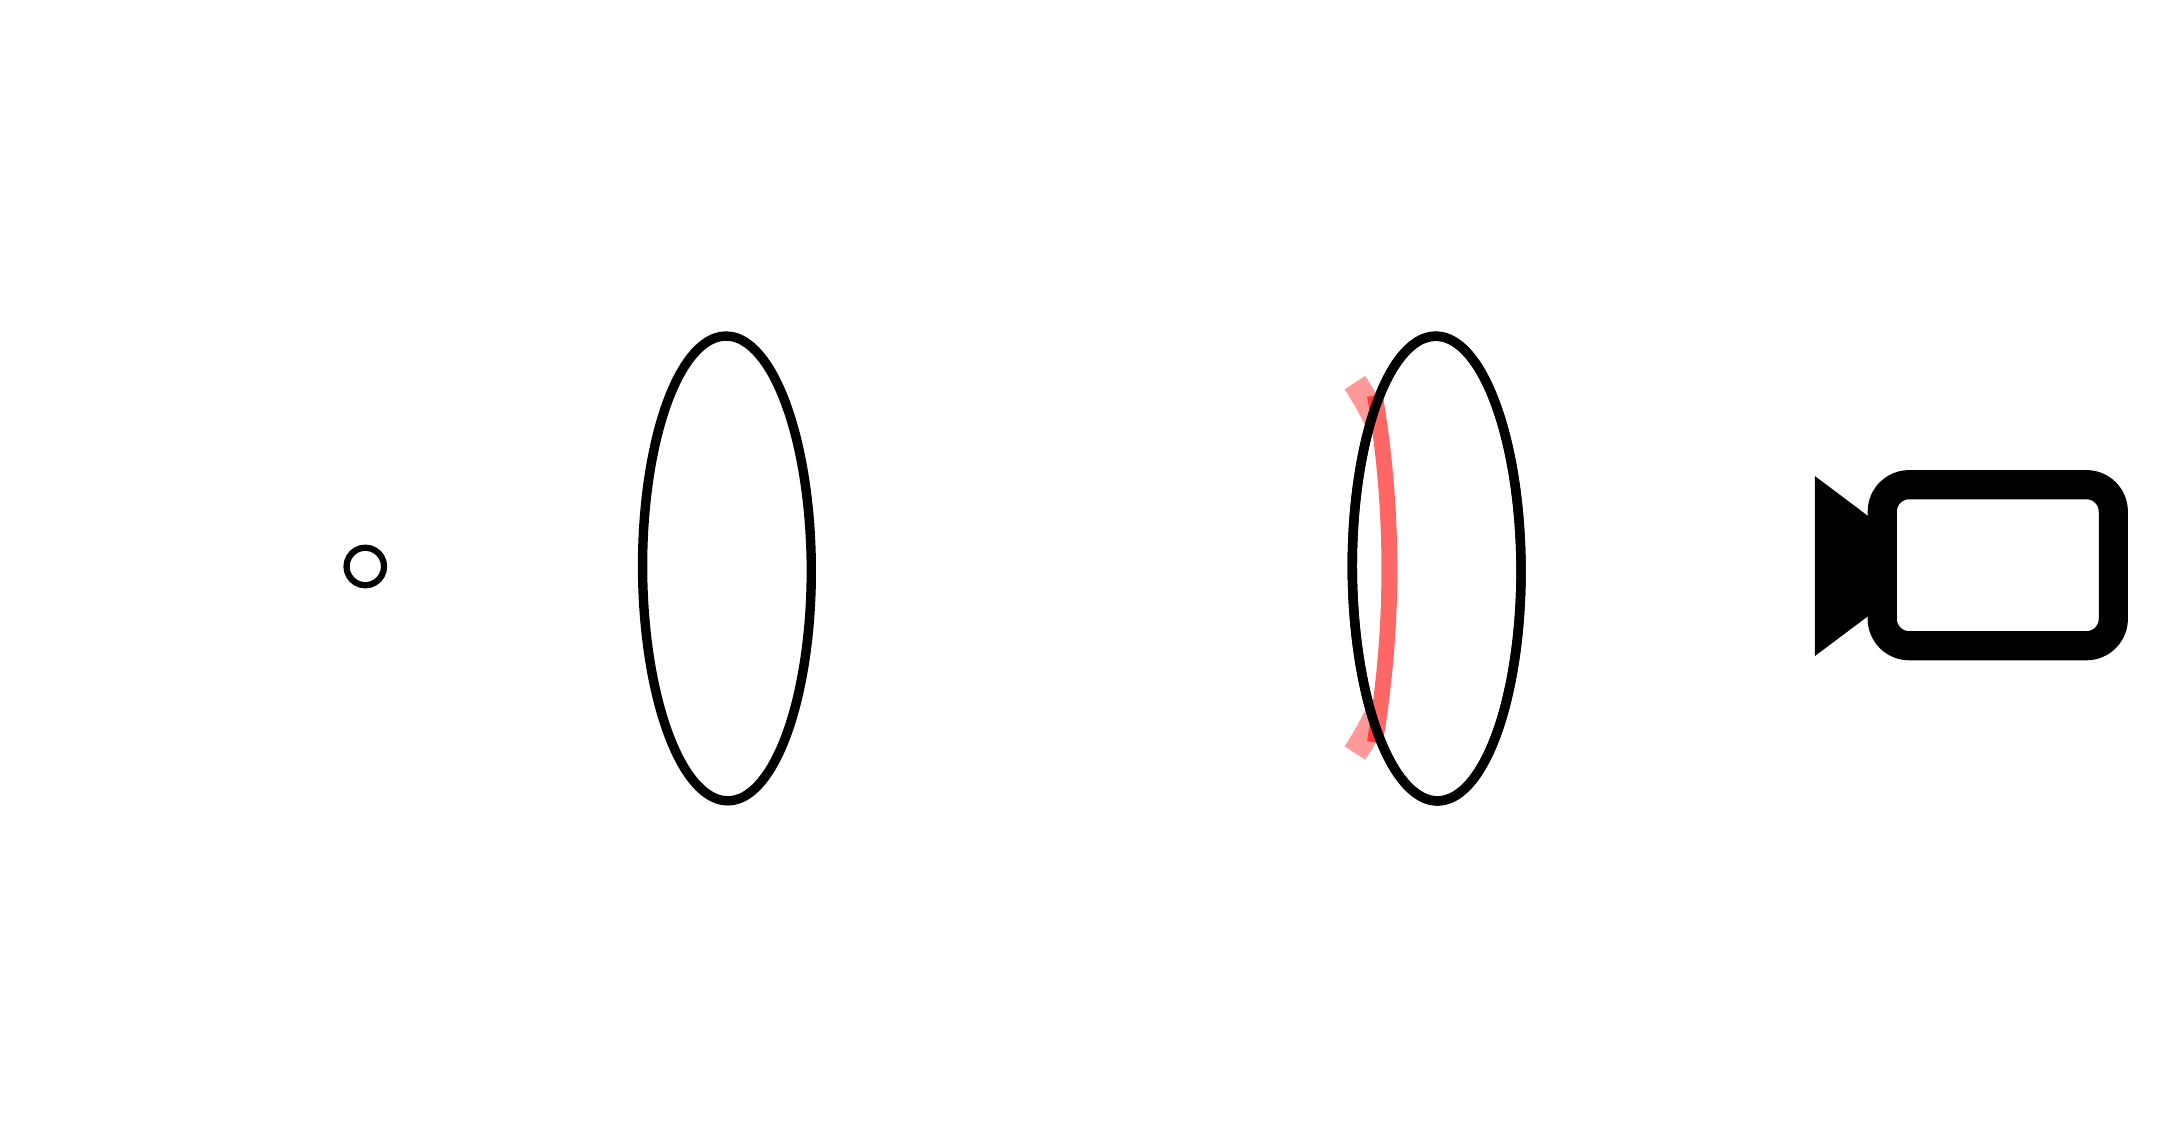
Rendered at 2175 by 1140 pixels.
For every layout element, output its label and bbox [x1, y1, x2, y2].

text_box [642, 0, 1747, 1140]
text_box [1814, 476, 1875, 657]
text_box [1882, 484, 2114, 646]
